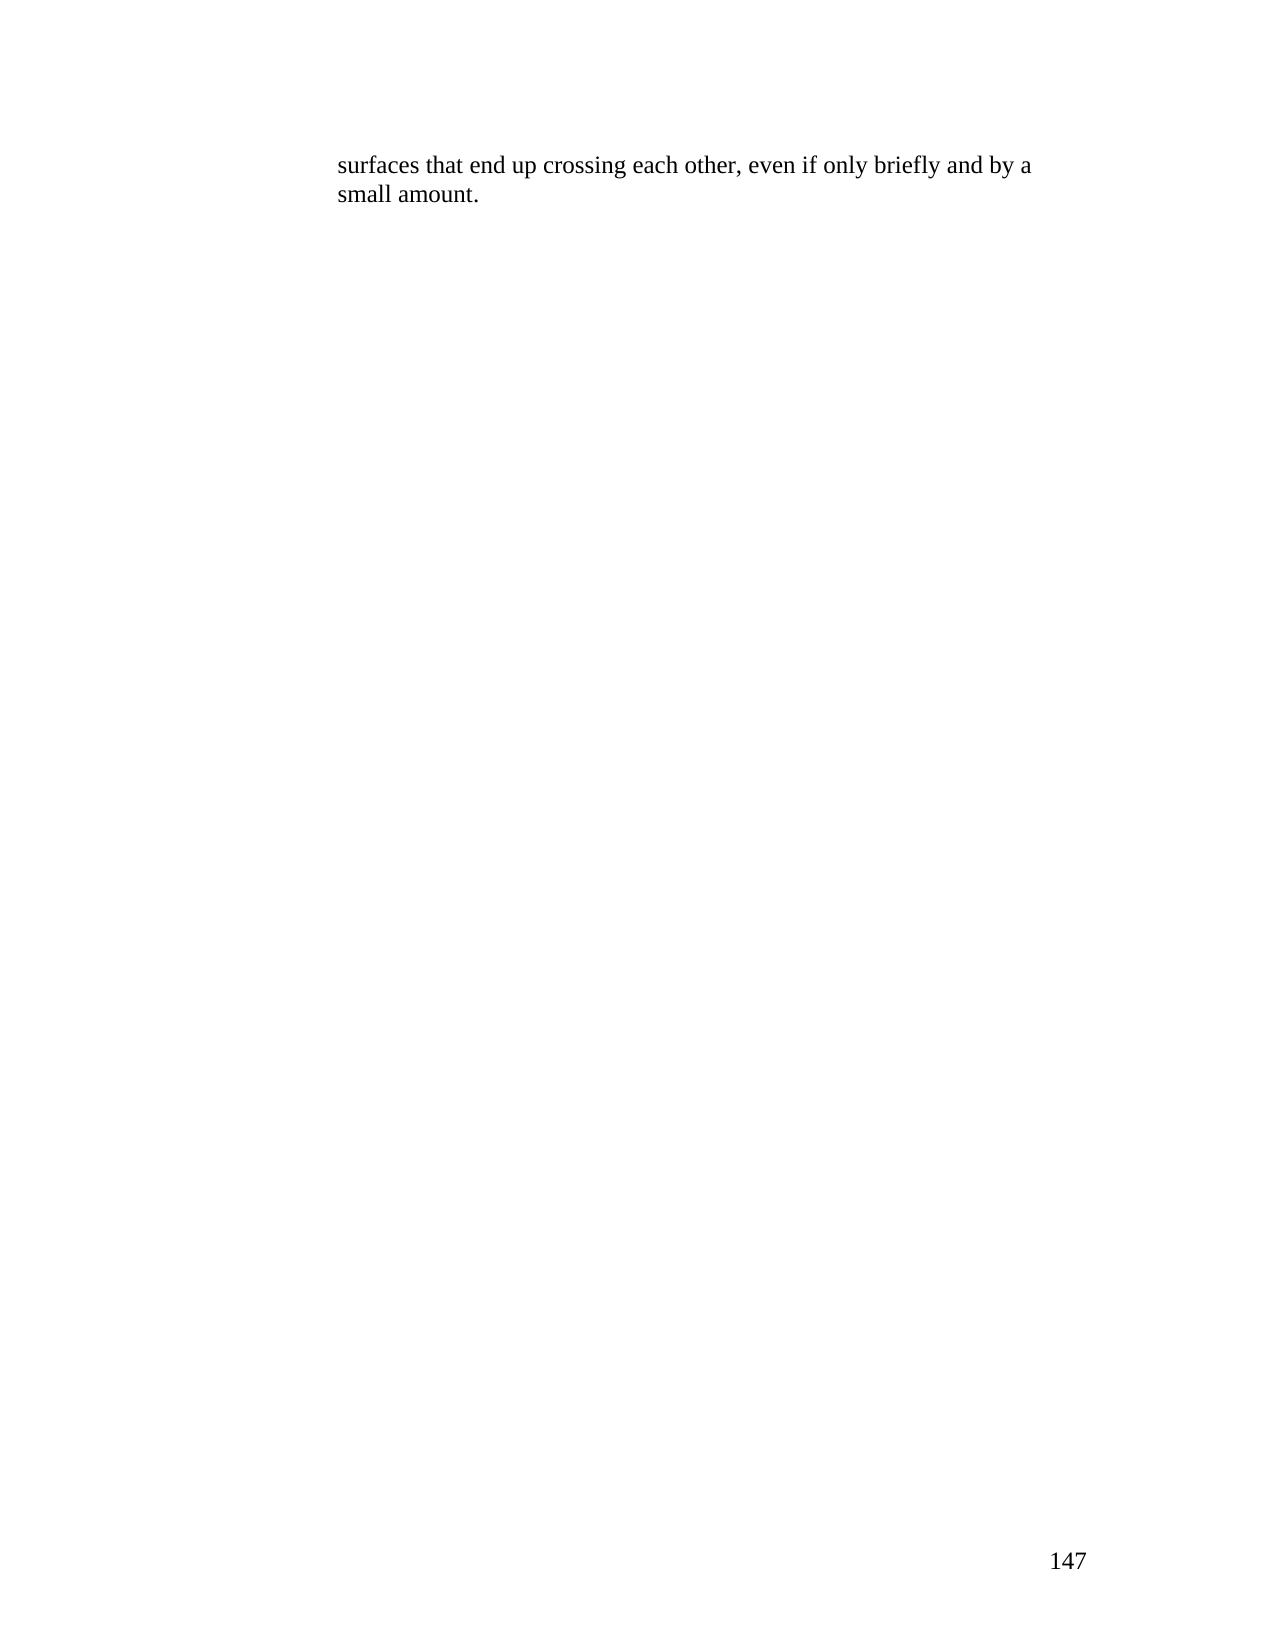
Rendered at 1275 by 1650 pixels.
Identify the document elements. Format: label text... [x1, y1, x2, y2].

text surfaces that end up crossing each other, even if only briefly and by a small amount. [187, 150, 1087, 207]
